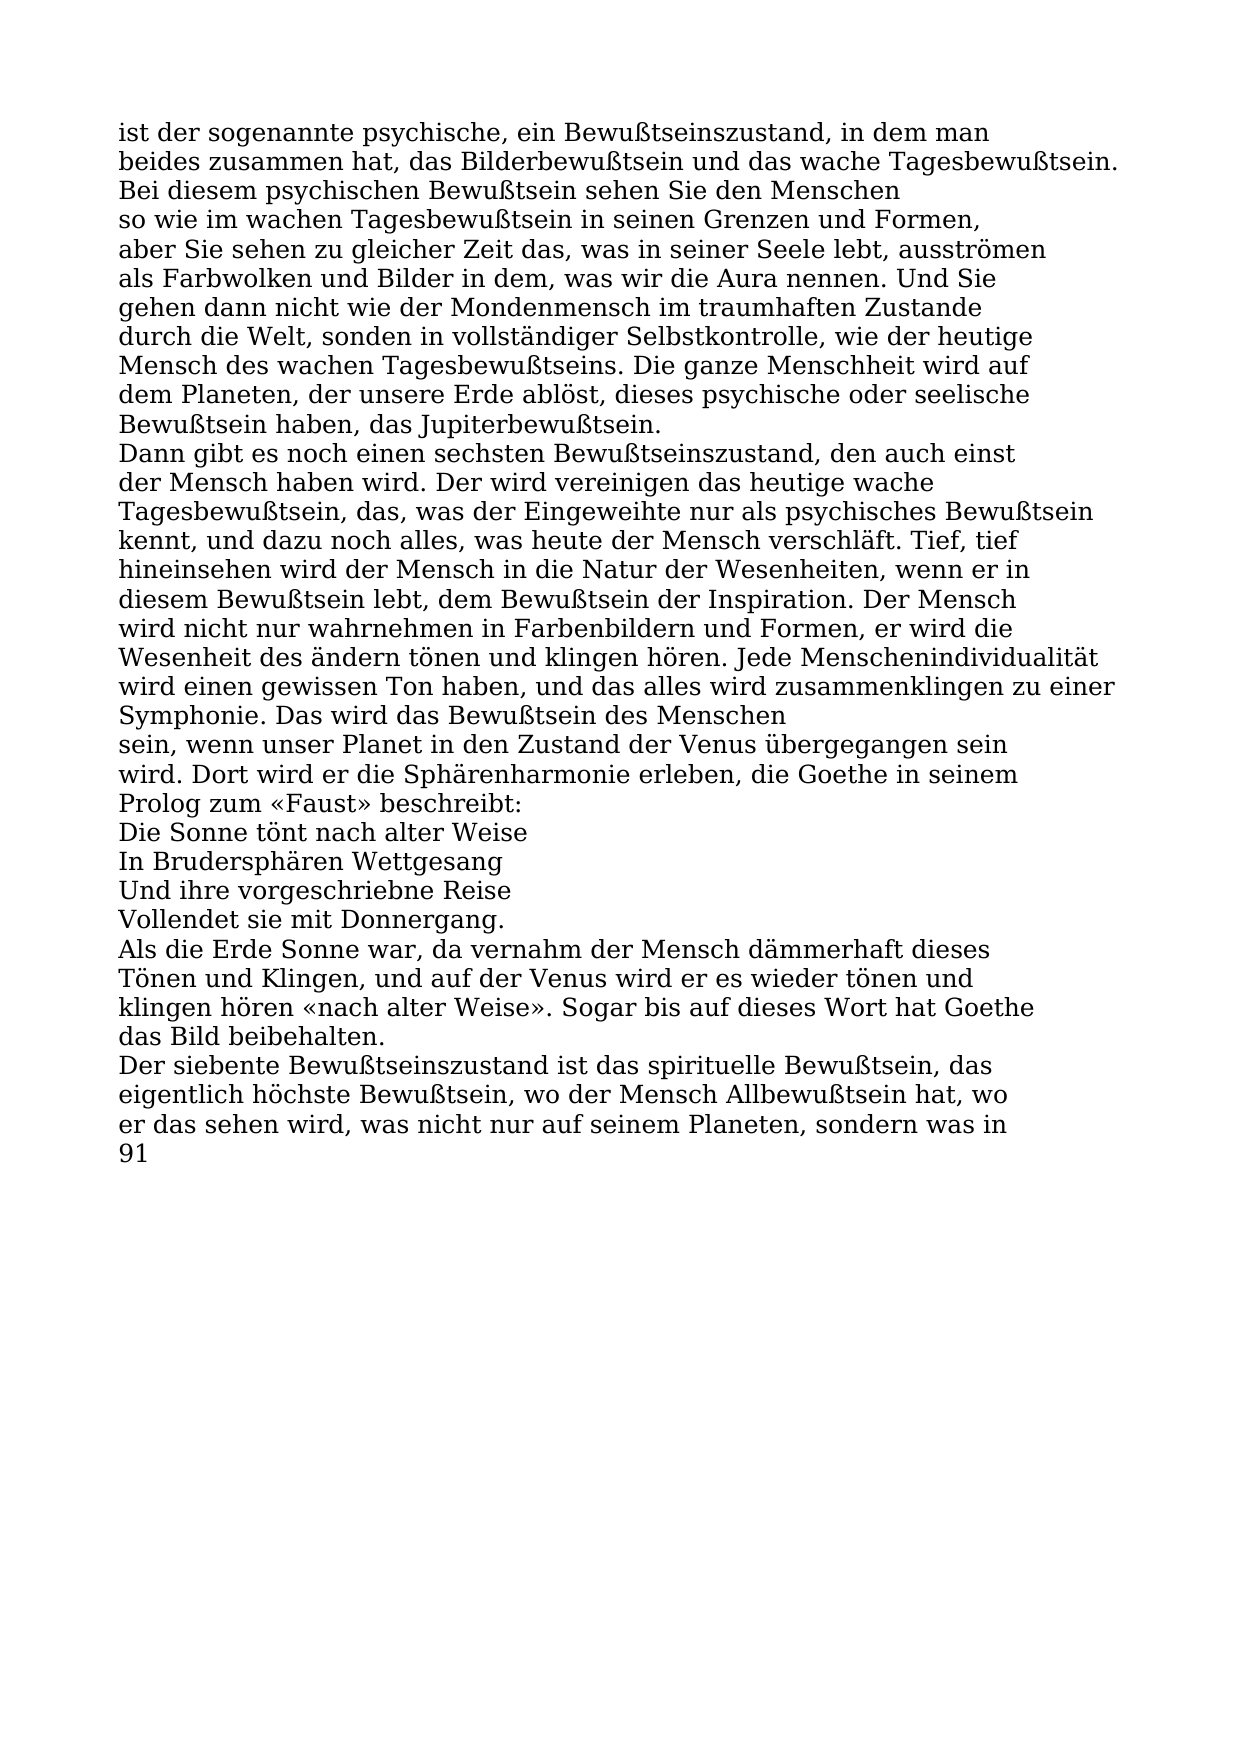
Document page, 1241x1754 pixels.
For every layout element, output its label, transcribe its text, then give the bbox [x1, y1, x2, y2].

text kennt, und dazu noch alles, was heute der Mensch verschläft. Tief, tief [118, 526, 1122, 556]
text sein, wenn unser Planet in den Zustand der Venus übergegangen sein [118, 731, 1122, 760]
text diesem Bewußtsein lebt, dem Bewußtsein der Inspiration. Der Mensch [118, 585, 1122, 614]
text dem Planeten, der unsere Erde ablöst, dieses psychische oder seelische [118, 381, 1122, 410]
text der Mensch haben wird. Der wird vereinigen das heutige wache Tagesbewußtsein, das, was der Eingeweihte nur als psychisches Bewußtsein [118, 468, 1122, 526]
text ist der sogenannte psychische, ein Bewußtseinszustand, in dem man [118, 118, 1122, 147]
text hineinsehen wird der Mensch in die Natur der Wesenheiten, wenn er in [118, 556, 1122, 585]
text beides zusammen hat, das Bilderbewußtsein und das wache Tagesbewußtsein. Bei diesem psychischen Bewußtsein sehen Sie den Menschen [118, 147, 1122, 206]
text gehen dann nicht wie der Mondenmensch im traumhaften Zustande [118, 293, 1122, 322]
text als Farbwolken und Bilder in dem, was wir die Aura nennen. Und Sie [118, 264, 1122, 293]
text In Brudersphären Wettgesang [118, 847, 1122, 876]
text Wesenheit des ändern tönen und klingen hören. Jede Menschenindividualität wird einen gewissen Ton haben, und das alles wird zusammenklingen zu einer Symphonie. Das wird das Bewußtsein des Menschen [118, 643, 1122, 731]
text klingen hören «nach alter Weise». Sogar bis auf dieses Wort hat Goethe [118, 993, 1122, 1022]
text Die Sonne tönt nach alter Weise [118, 818, 1122, 847]
text Mensch des wachen Tagesbewußtseins. Die ganze Menschheit wird auf [118, 351, 1122, 381]
text Dann gibt es noch einen sechsten Bewußtseinszustand, den auch einst [118, 439, 1122, 468]
text Prolog zum «Faust» beschreibt: [118, 789, 1122, 818]
text aber Sie sehen zu gleicher Zeit das, was in seiner Seele lebt, ausströmen [118, 235, 1122, 264]
text durch die Welt, sonden in vollständiger Selbstkontrolle, wie der heutige [118, 322, 1122, 351]
text so wie im wachen Tagesbewußtsein in seinen Grenzen und Formen, [118, 206, 1122, 235]
text er das sehen wird, was nicht nur auf seinem Planeten, sondern was in [118, 1110, 1122, 1139]
text Bewußtsein haben, das Jupiterbewußtsein. [118, 410, 1122, 439]
text 91 [118, 1139, 1122, 1168]
text das Bild beibehalten. [118, 1022, 1122, 1051]
text wird nicht nur wahrnehmen in Farbenbildern und Formen, er wird die [118, 614, 1122, 643]
text Der siebente Bewußtseinszustand ist das spirituelle Bewußtsein, das [118, 1051, 1122, 1081]
text Vollendet sie mit Donnergang. [118, 906, 1122, 935]
text Tönen und Klingen, und auf der Venus wird er es wieder tönen und [118, 964, 1122, 993]
text Als die Erde Sonne war, da vernahm der Mensch dämmerhaft dieses [118, 935, 1122, 964]
text wird. Dort wird er die Sphärenharmonie erleben, die Goethe in seinem [118, 760, 1122, 789]
text eigentlich höchste Bewußtsein, wo der Mensch Allbewußtsein hat, wo [118, 1081, 1122, 1110]
text Und ihre vorgeschriebne Reise [118, 876, 1122, 906]
